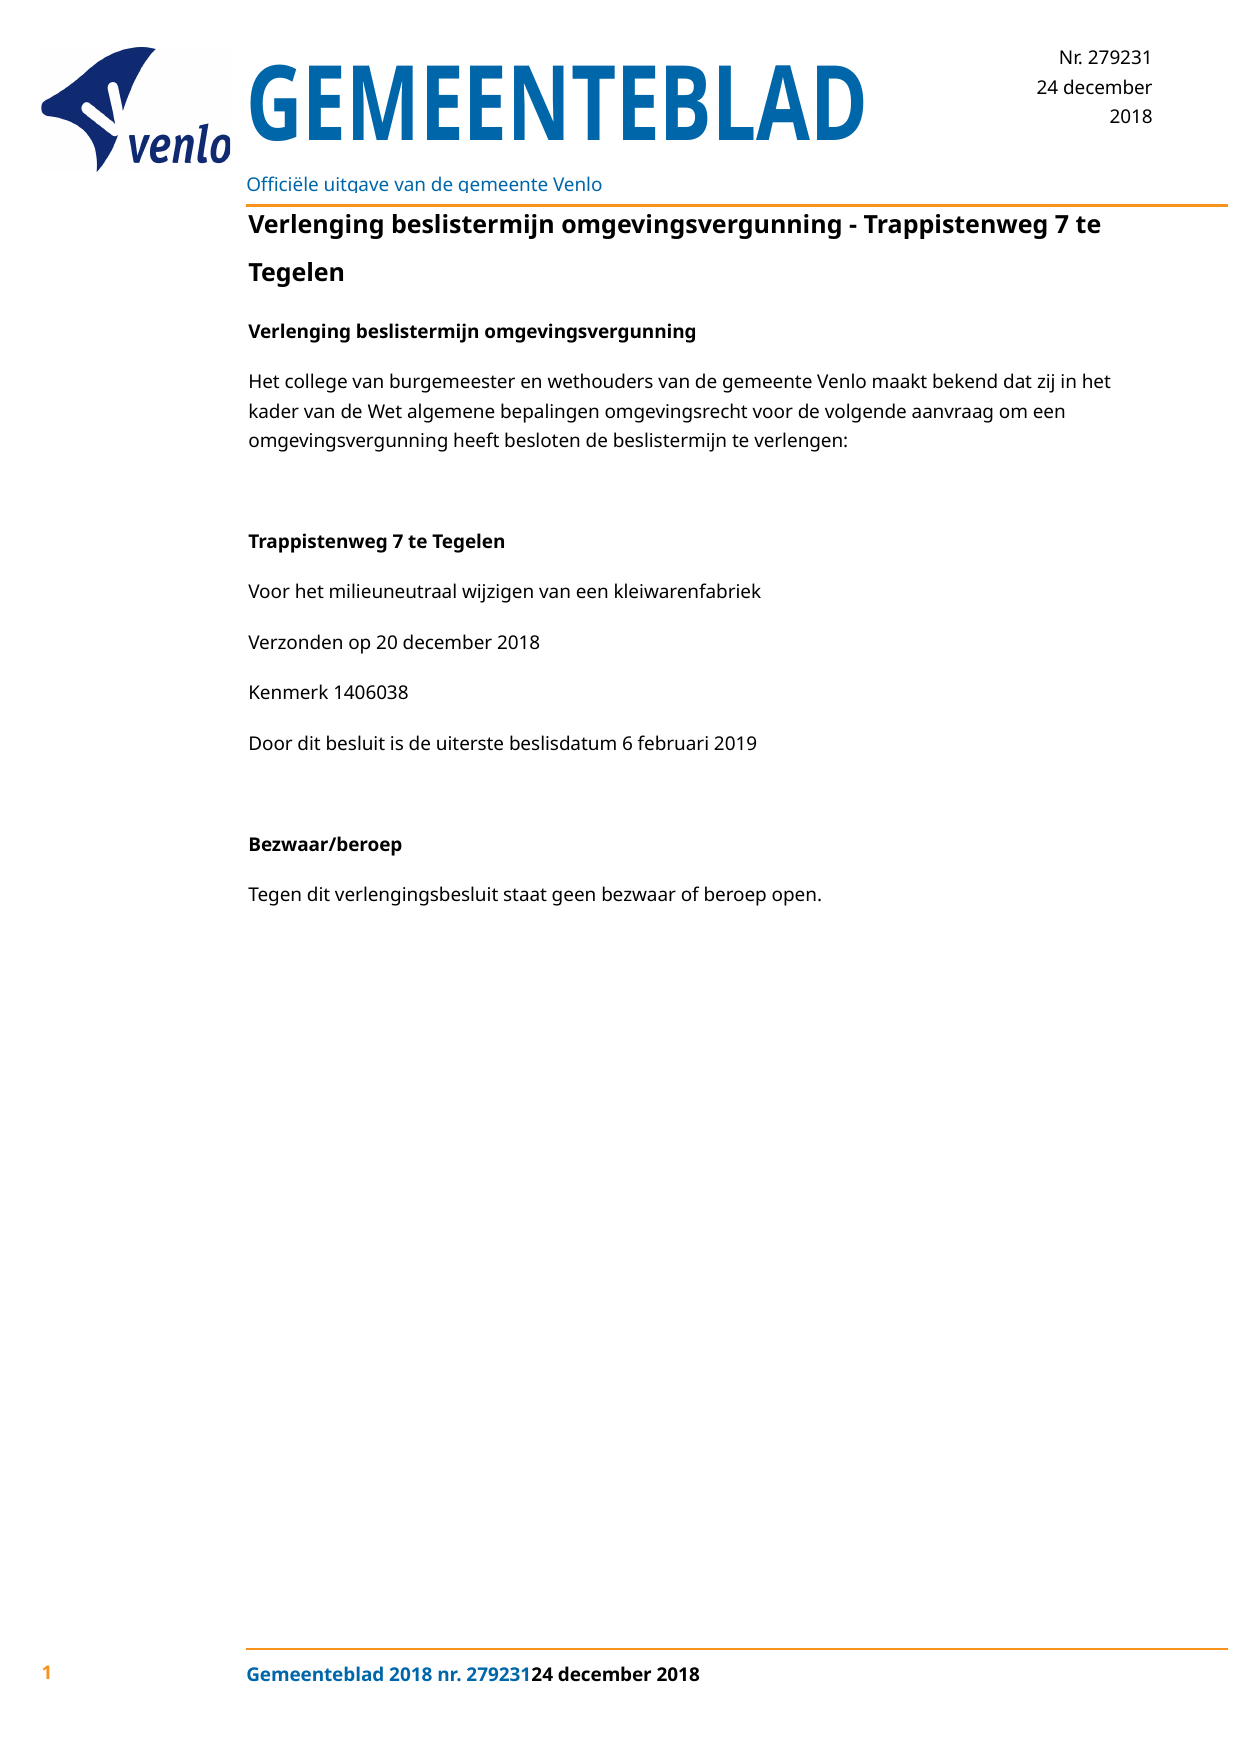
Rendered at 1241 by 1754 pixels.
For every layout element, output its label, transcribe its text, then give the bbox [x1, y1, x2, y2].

text Door dit besluit is de uiterste beslisdatum 6 februari 2019 [248, 730, 1152, 756]
text Tegen dit verlengingsbesluit staat geen bezwaar of beroep open. [248, 881, 1152, 907]
text Kenmerk 1406038 [248, 679, 1152, 705]
text Verlenging beslistermijn omgevingsvergunning [248, 318, 1152, 344]
text Voor het milieuneutraal wijzigen van een kleiwarenfabriek [248, 579, 1152, 604]
text Trappistenweg 7 te Tegelen [248, 528, 1152, 554]
text Verzonden op 20 december 2018 [248, 629, 1152, 655]
text Het college van burgemeester en wethouders van de gemeente Venlo maakt bekend dat zij in het kader van de Wet algemene bepalingen omgevingsrecht voor de volgende aanvraag om een omgevingsvergunning heeft besloten de beslistermijn te verlengen: [248, 368, 1152, 453]
text Bezwaar/beroep [248, 831, 1152, 857]
text Verlenging beslistermijn omgevingsvergunning - Trappistenweg 7 te Tegelen [248, 207, 1152, 288]
picture [41, 47, 231, 172]
